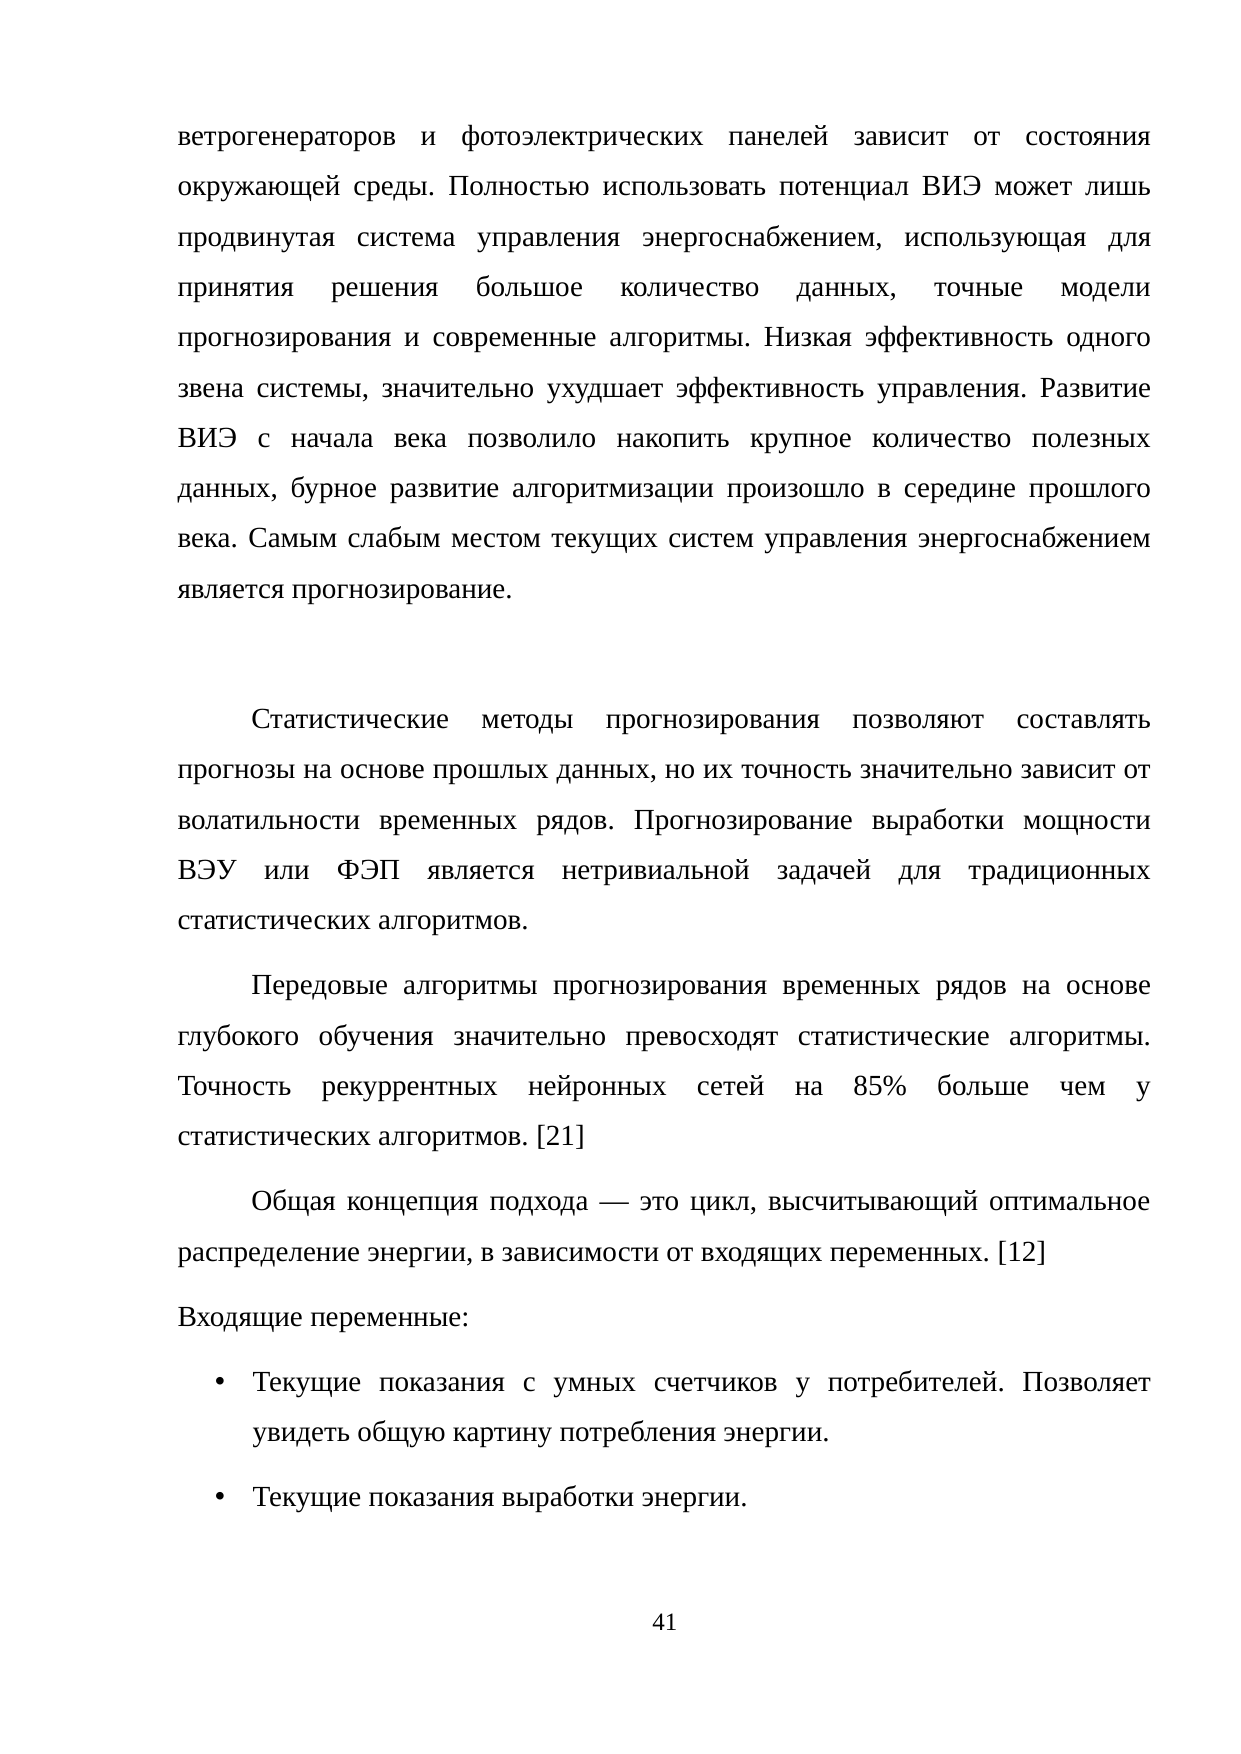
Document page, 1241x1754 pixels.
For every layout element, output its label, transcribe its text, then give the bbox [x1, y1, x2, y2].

list Текущие показания выработки энергии. [215, 1479, 1152, 1513]
text ветрогенераторов и фотоэлектрических панелей зависит от состояния окружающей среды. Полностью использовать потенциал ВИЭ может лишь продвинутая система управления энергоснабжением, использующая для принятия решения большое количество данных, точные модели прогнозирования и современные алгоритмы. Низкая эффективность одного звена системы, значительно ухудшает эффективность управления. Развитие ВИЭ с начала века позволило накопить крупное количество полезных данных, бурное развитие алгоритмизации произошло в середине прошлого века. Самым слабым местом текущих систем управления энергоснабжением является прогнозирование. [177, 118, 1152, 604]
text Передовые алгоритмы прогнозирования временных рядов на основе глубокого обучения значительно превосходят статистические алгоритмы. Точность рекуррентных нейронных сетей на 85% больше чем у статистических алгоритмов. [21] [177, 967, 1152, 1152]
text Общая концепция подхода — это цикл, высчитывающий оптимальное распределение энергии, в зависимости от входящих переменных. [12] [177, 1183, 1152, 1267]
text Статистические методы прогнозирования позволяют составлять прогнозы на основе прошлых данных, но их точность значительно зависит от волатильности временных рядов. Прогнозирование выработки мощности ВЭУ или ФЭП является нетривиальной задачей для традиционных статистических алгоритмов. [177, 701, 1152, 936]
text Входящие переменные: [177, 1299, 1152, 1332]
list Текущие показания с умных счетчиков у потребителей. Позволяет увидеть общую картину потребления энергии. [215, 1364, 1152, 1448]
